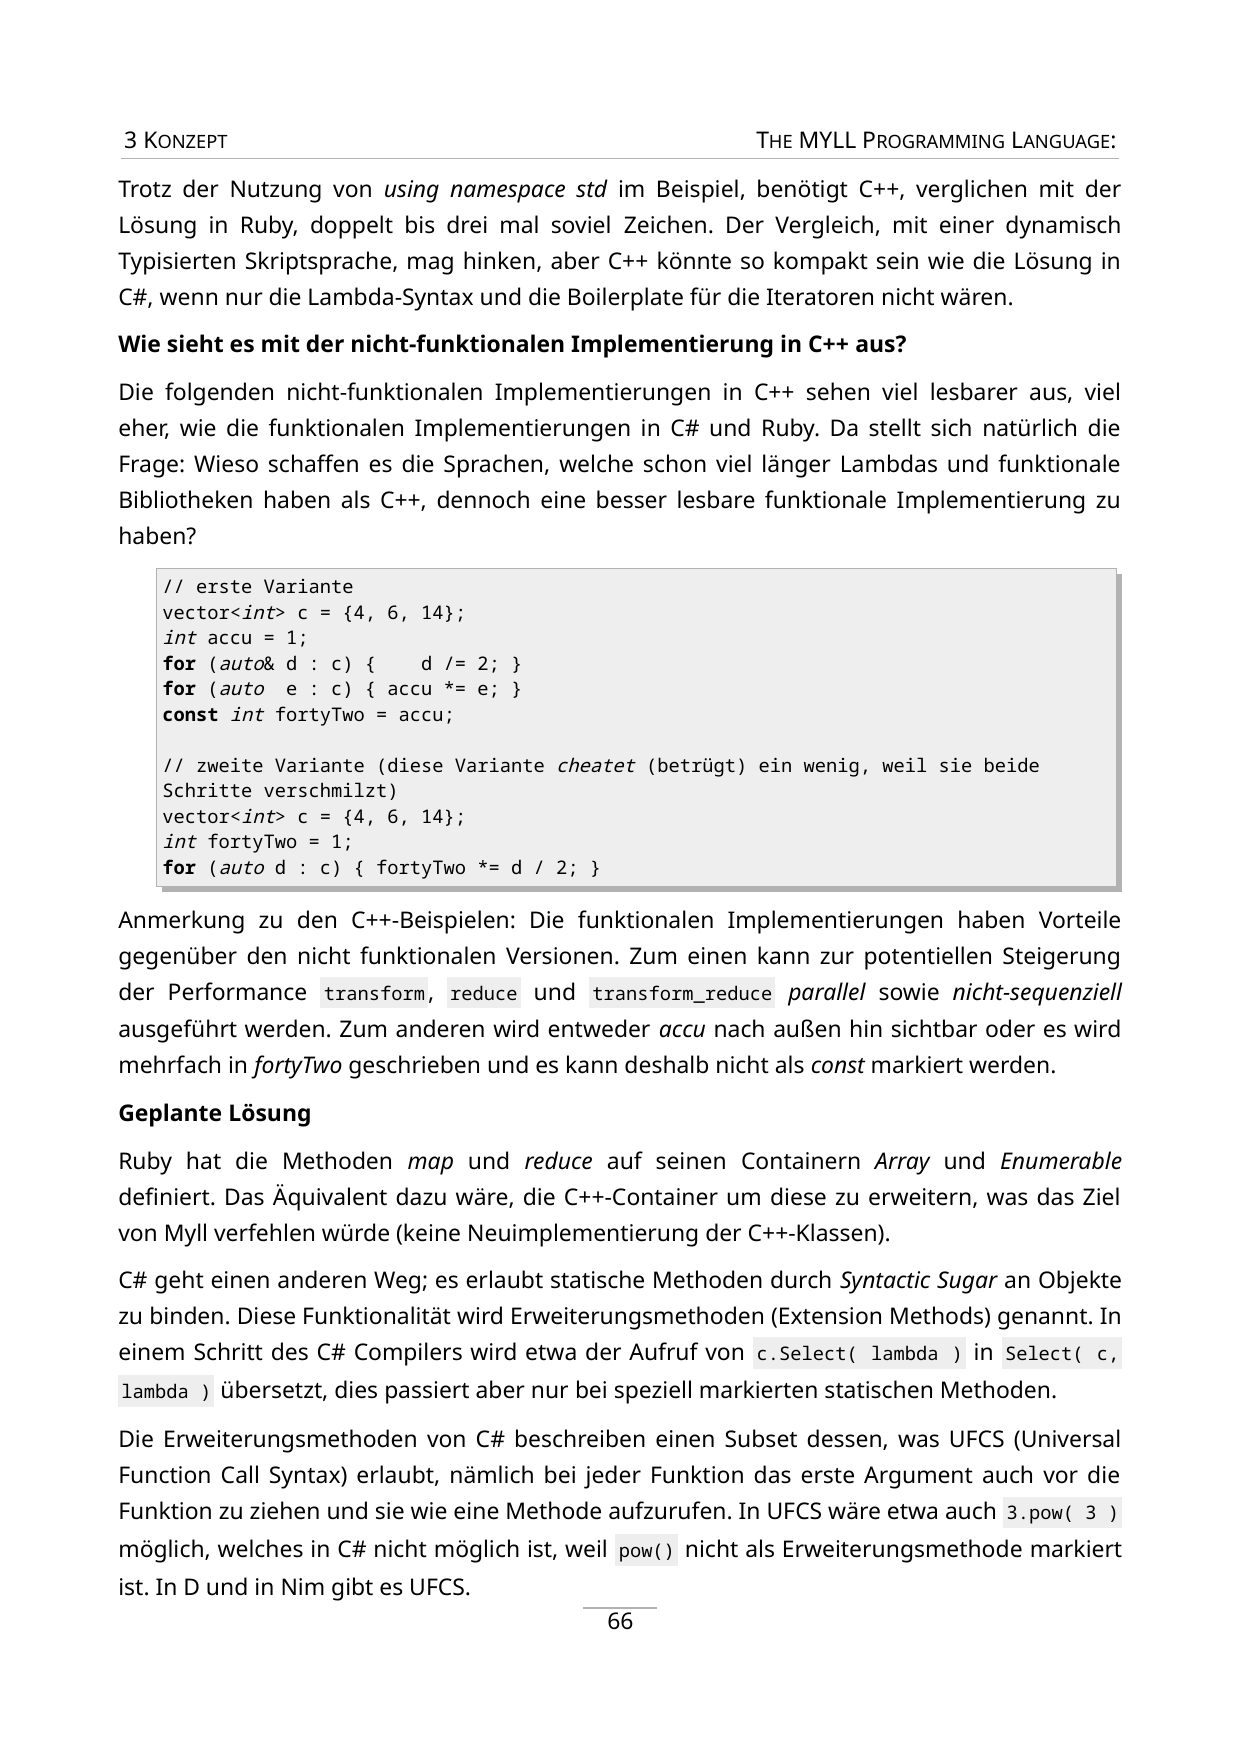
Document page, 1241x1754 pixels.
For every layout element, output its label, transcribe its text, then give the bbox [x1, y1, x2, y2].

text Die folgenden nicht-funktionalen Implementierungen in C++ sehen viel lesbarer aus, viel eher, wie die funktionalen Implementierungen in C# und Ruby. Da stellt sich natürlich die Frage: Wieso schaffen es die Sprachen, welche schon viel länger Lambdas und funktionale Bibliotheken haben als C++, dennoch eine besser lesbare funktionale Implementierung zu haben? [118, 376, 1122, 551]
text Trotz der Nutzung von using namespace std im Beispiel, benötigt C++, verglichen mit der Lösung in Ruby, doppelt bis drei mal soviel Zeichen. Der Vergleich, mit einer dynamisch Typisierten Skriptsprache, mag hinken, aber C++ könnte so kompakt sein wie die Lösung in C#, wenn nur die Lambda-Syntax und die Boilerplate für die Iteratoren nicht wären. [118, 173, 1122, 312]
text Wie sieht es mit der nicht-funktionalen Implementierung in C++ aus? [118, 328, 1122, 360]
text // erste Variante vector<int> c = {4, 6, 14}; int accu = 1; for (auto& d : c) { d /= 2; } for (auto e : c) { accu *= e; } const int fortyTwo = accu; // zweite Variante (diese Variante cheatet (betrügt) ein wenig, weil sie beide Schritte verschmilzt) vector<int> c = {4, 6, 14}; int fortyTwo = 1; for (auto d : c) { fortyTwo *= d / 2; } [157, 569, 1116, 886]
text C# geht einen anderen Weg; es erlaubt statische Methoden durch Syntactic Sugar an Objekte zu binden. Diese Funktionalität wird Erweiterungsmethoden (Extension Methods) genannt. In einem Schritt des C# Compilers wird etwa der Aufruf von c.Select( lambda ) in Select( c, lambda ) übersetzt, dies passiert aber nur bei speziell markierten statischen Methoden. [118, 1264, 1122, 1407]
text Anmerkung zu den C++-Beispielen: Die funktionalen Implementierungen haben Vorteile gegenüber den nicht funktionalen Versionen. Zum einen kann zur potentiellen Steigerung der Performance transform, reduce und transform_reduce parallel sowie nicht-sequenziell ausgeführt werden. Zum anderen wird entweder accu nach außen hin sichtbar oder es wird mehrfach in fortyTwo geschrieben und es kann deshalb nicht als const markiert werden. [118, 904, 1122, 1080]
text Ruby hat die Methoden map und reduce auf seinen Containern Array und Enumerable definiert. Das Äquivalent dazu wäre, die C++-Container um diese zu erweitern, was das Ziel von Myll verfehlen würde (keine Neuimplementierung der C++-Klassen). [118, 1144, 1122, 1248]
text Die Erweiterungsmethoden von C# beschreiben einen Subset dessen, was UFCS (Universal Function Call Syntax) erlaubt, nämlich bei jeder Funktion das erste Argument auch vor die Funktion zu ziehen und sie wie eine Methode aufzurufen. In UFCS wäre etwa auch 3.pow( 3 ) möglich, welches in C# nicht möglich ist, weil pow() nicht als Erweiterungsmethode markiert ist. In D und in Nim gibt es UFCS. [118, 1423, 1122, 1602]
text Geplante Lösung [118, 1097, 1122, 1128]
